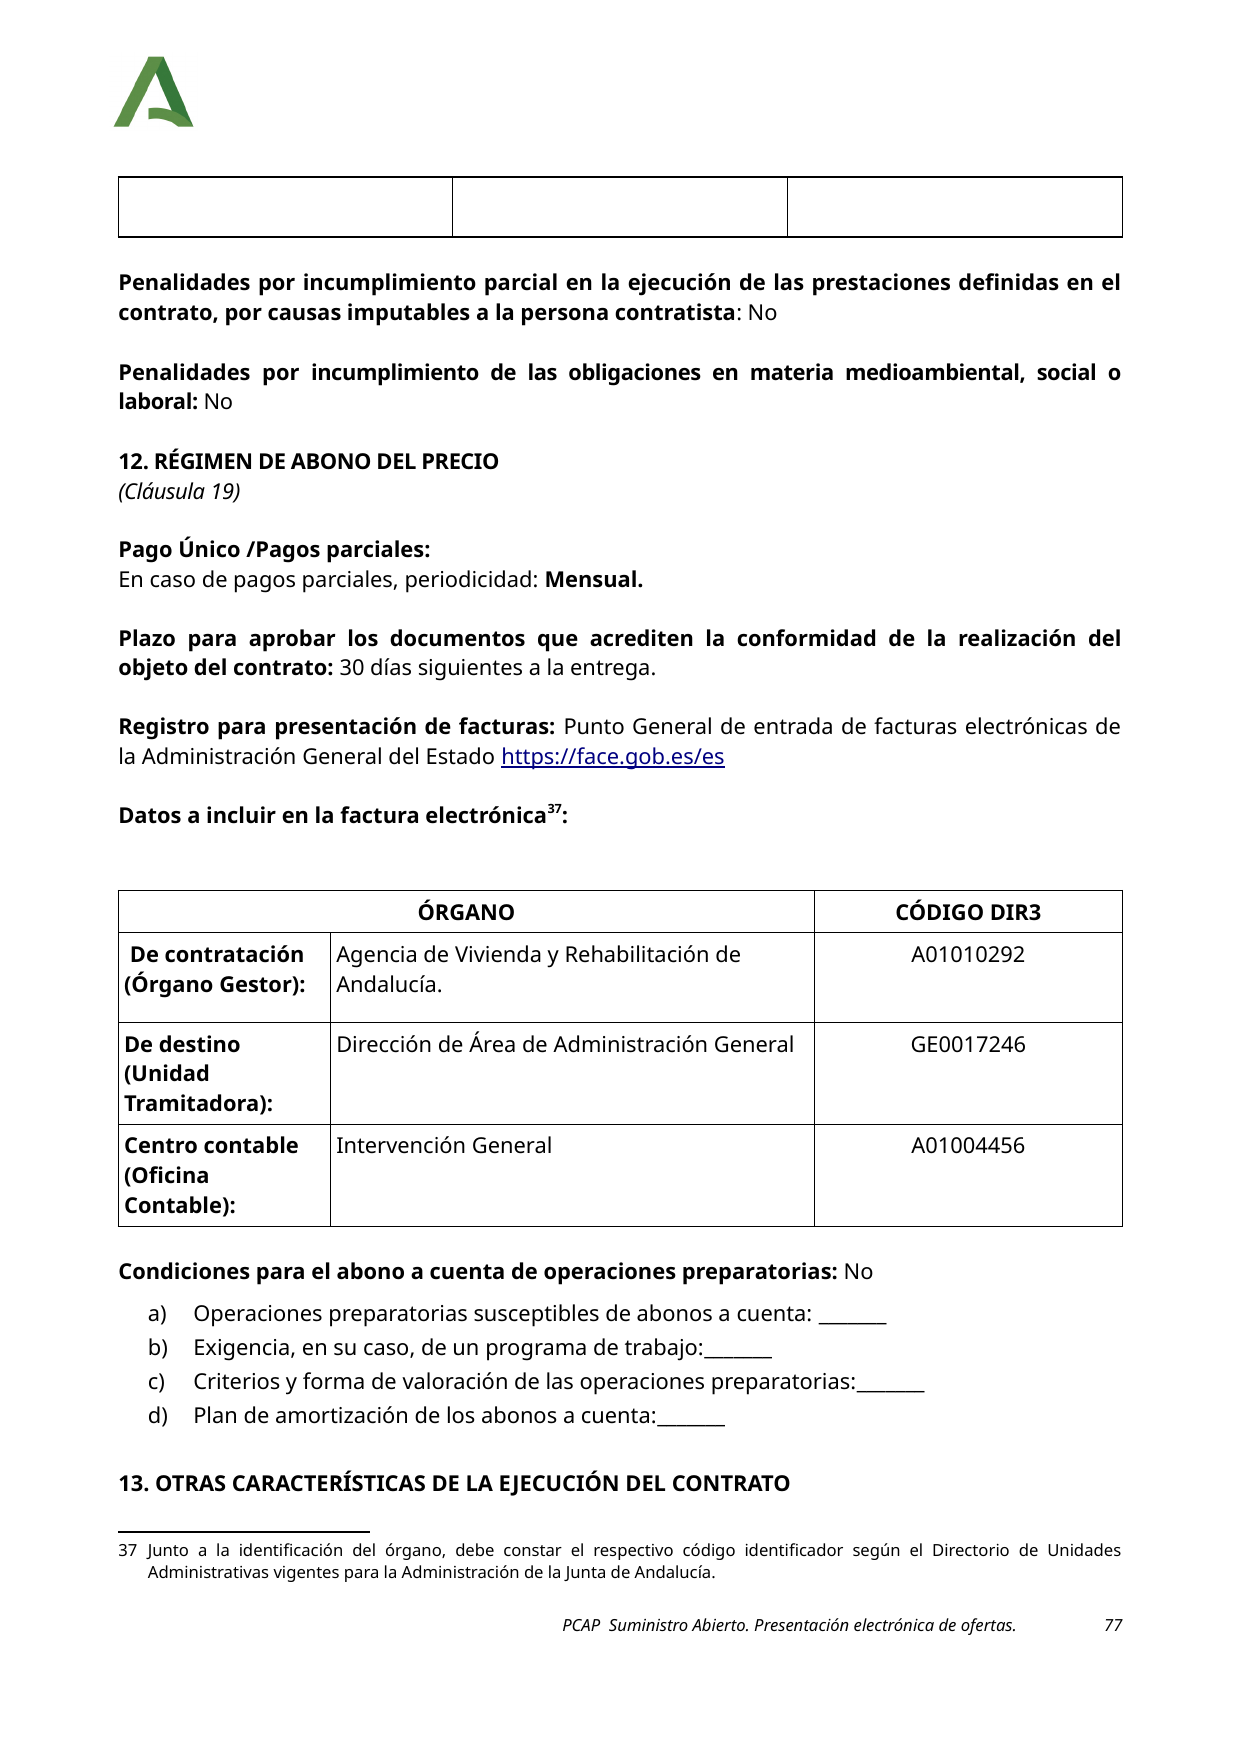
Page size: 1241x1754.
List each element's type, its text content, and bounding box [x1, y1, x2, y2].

text En caso de pagos parciales, periodicidad: Mensual. [118, 564, 1122, 594]
text 13. OTRAS CARACTERÍSTICAS DE LA EJECUCIÓN DEL CONTRATO [118, 1468, 1122, 1497]
table_cell Intervención General [331, 1125, 814, 1226]
text Condiciones para el abono a cuenta de operaciones preparatorias: No [118, 1256, 1122, 1286]
text (Cláusula 19) [118, 476, 1122, 506]
text Junto a la identificación del órgano, debe constar el respectivo código identificador según el Directorio de Unidades Administrativas vigentes para la Administración de la Junta de Andalucía. [118, 1538, 1122, 1584]
list Operaciones preparatorias susceptibles de abonos a cuenta: _______ [148, 1298, 1122, 1328]
text Datos a incluir en la factura electrónica: [118, 800, 1122, 830]
table_cell GE0017246 [815, 1023, 1122, 1124]
table_header ÓRGANO [119, 891, 814, 932]
list Criterios y forma de valoración de las operaciones preparatorias:_______ [148, 1366, 1122, 1396]
text Penalidades por incumplimiento de las obligaciones en materia medioambiental, social o laboral: No [118, 357, 1122, 416]
text Pago Único /Pagos parciales: [118, 534, 1122, 564]
list Exigencia, en su caso, de un programa de trabajo:_______ [148, 1332, 1122, 1362]
table_cell A01004456 [815, 1125, 1122, 1226]
text Registro para presentación de facturas: Punto General de entrada de facturas electrónicas de la Administración General del Estado https://face.gob.es/es [118, 711, 1122, 771]
table_cell [119, 178, 452, 236]
text Penalidades por incumplimiento parcial en la ejecución de las prestaciones definidas en el contrato, por causas imputables a la persona contratista: No [118, 267, 1122, 327]
list Plan de amortización de los abonos a cuenta:_______ [148, 1400, 1122, 1430]
text 12. RÉGIMEN DE ABONO DEL PRECIO [118, 446, 1122, 476]
table_cell Agencia de Vivienda y Rehabilitación de Andalucía. [331, 933, 814, 1022]
picture [109, 52, 198, 131]
table_cell De contratación (Órgano Gestor): [119, 933, 330, 1022]
table_cell De destino (Unidad Tramitadora): [119, 1023, 330, 1124]
table_header CÓDIGO DIR3 [815, 891, 1122, 932]
table_cell A01010292 [815, 933, 1122, 1022]
table_cell Dirección de Área de Administración General [331, 1023, 814, 1124]
table_cell Centro contable (Oficina Contable): [119, 1125, 330, 1226]
text Plazo para aprobar los documentos que acrediten la conformidad de la realización del objeto del contrato: 30 días siguientes a la entrega. [118, 623, 1122, 682]
table_cell [788, 178, 1122, 236]
table_cell [453, 178, 787, 236]
